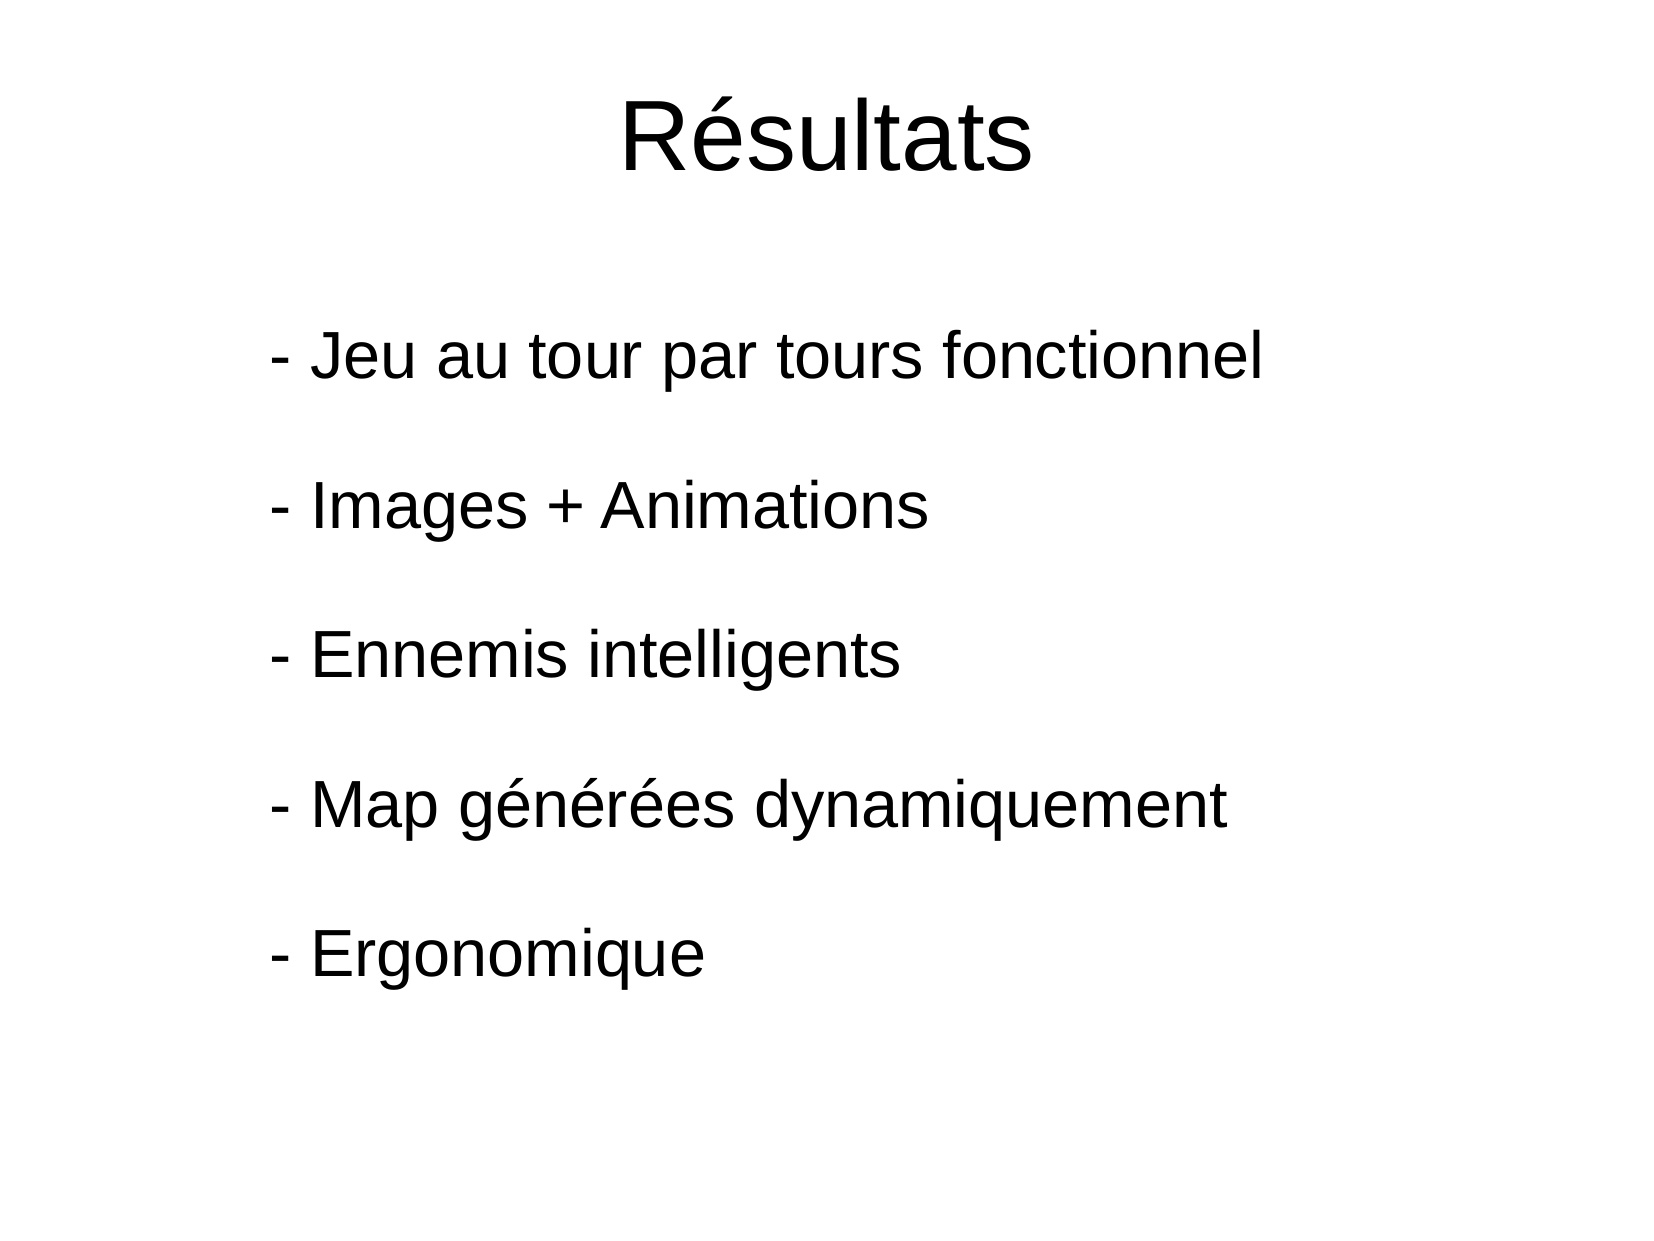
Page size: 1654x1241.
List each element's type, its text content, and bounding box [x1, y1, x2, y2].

text_box Résultats [82, 58, 1571, 213]
text_box - Jeu au tour par tours fonctionnel - Images + Animations - Ennemis intelligents - Map générées dynamiquement - Ergonomique [236, 236, 1536, 1223]
